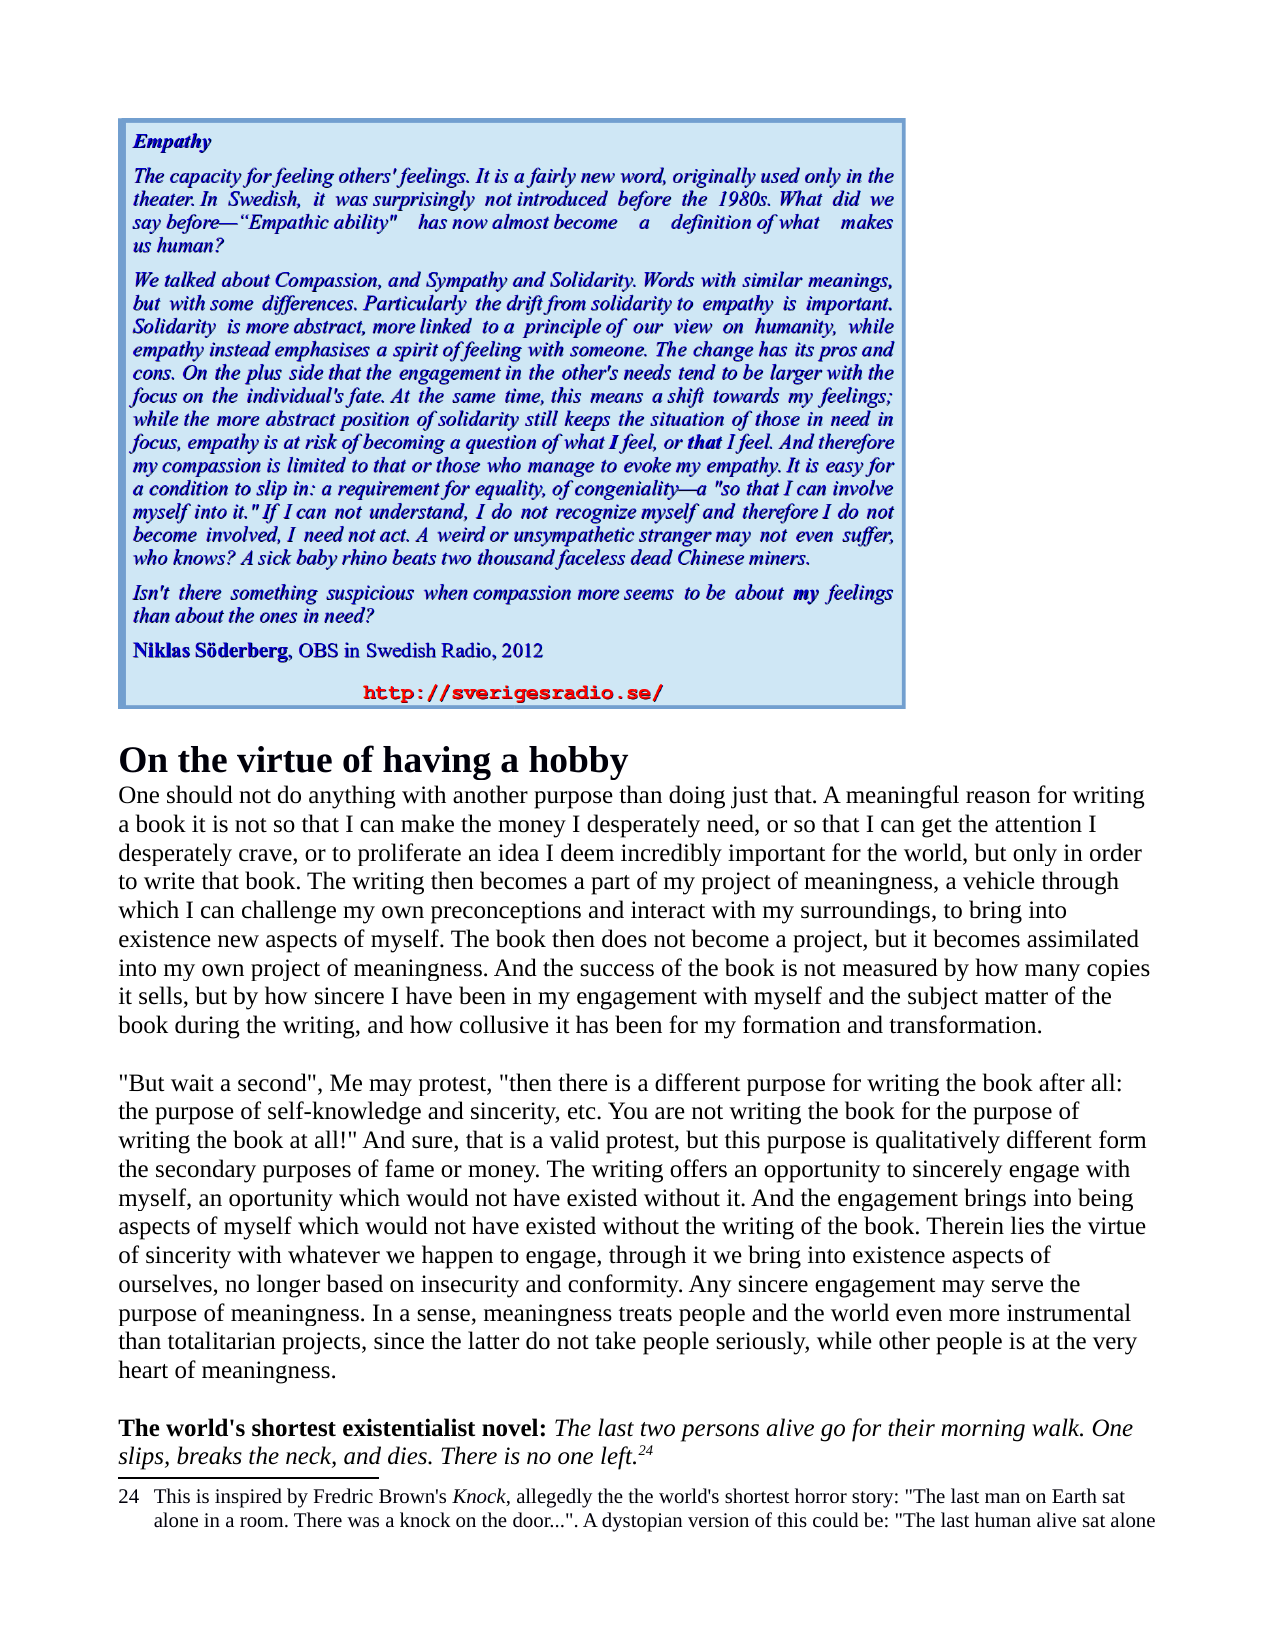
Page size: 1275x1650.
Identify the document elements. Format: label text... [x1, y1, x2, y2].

subtitle On the virtue of having a hobby [118, 737, 1157, 780]
picture [118, 118, 906, 709]
text One should not do anything with another purpose than doing just that. A meaningful reason for writing a book it is not so that I can make the money I desperately need, or so that I can get the attention I desperately crave, or to proliferate an idea I deem incredibly important for the world, but only in order to write that book. The writing then becomes a part of my project of meaningness, a vehicle through which I can challenge my own preconceptions and interact with my surroundings, to bring into existence new aspects of myself. The book then does not become a project, but it becomes assimilated into my own project of meaningness. And the success of the book is not measured by how many copies it sells, but by how sincere I have been in my engagement with myself and the subject matter of the book during the writing, and how collusive it has been for my formation and transformation. [118, 780, 1157, 1039]
text This is inspired by Fredric Brown's Knock, allegedly the the world's shortest horror story: "The last man on Earth sat alone in a room. There was a knock on the door...". A dystopian version of this could be: "The last human alive sat alone [118, 1484, 1157, 1532]
text The world's shortest existentialist novel: The last two persons alive go for their morning walk. One slips, breaks the neck, and dies. There is no one left. [118, 1413, 1157, 1470]
text "But wait a second", Me may protest, "then there is a different purpose for writing the book after all: the purpose of self-knowledge and sincerity, etc. You are not writing the book for the purpose of writing the book at all!" And sure, that is a valid protest, but this purpose is qualitatively different form the secondary purposes of fame or money. The writing offers an opportunity to sincerely engage with myself, an oportunity which would not have existed without it. And the engagement brings into being aspects of myself which would not have existed without the writing of the book. Therein lies the virtue of sincerity with whatever we happen to engage, through it we bring into existence aspects of ourselves, no longer based on insecurity and conformity. Any sincere engagement may serve the purpose of meaningness. In a sense, meaningness treats people and the world even more instrumental than totalitarian projects, since the latter do not take people seriously, while other people is at the very heart of meaningness. [118, 1068, 1157, 1384]
